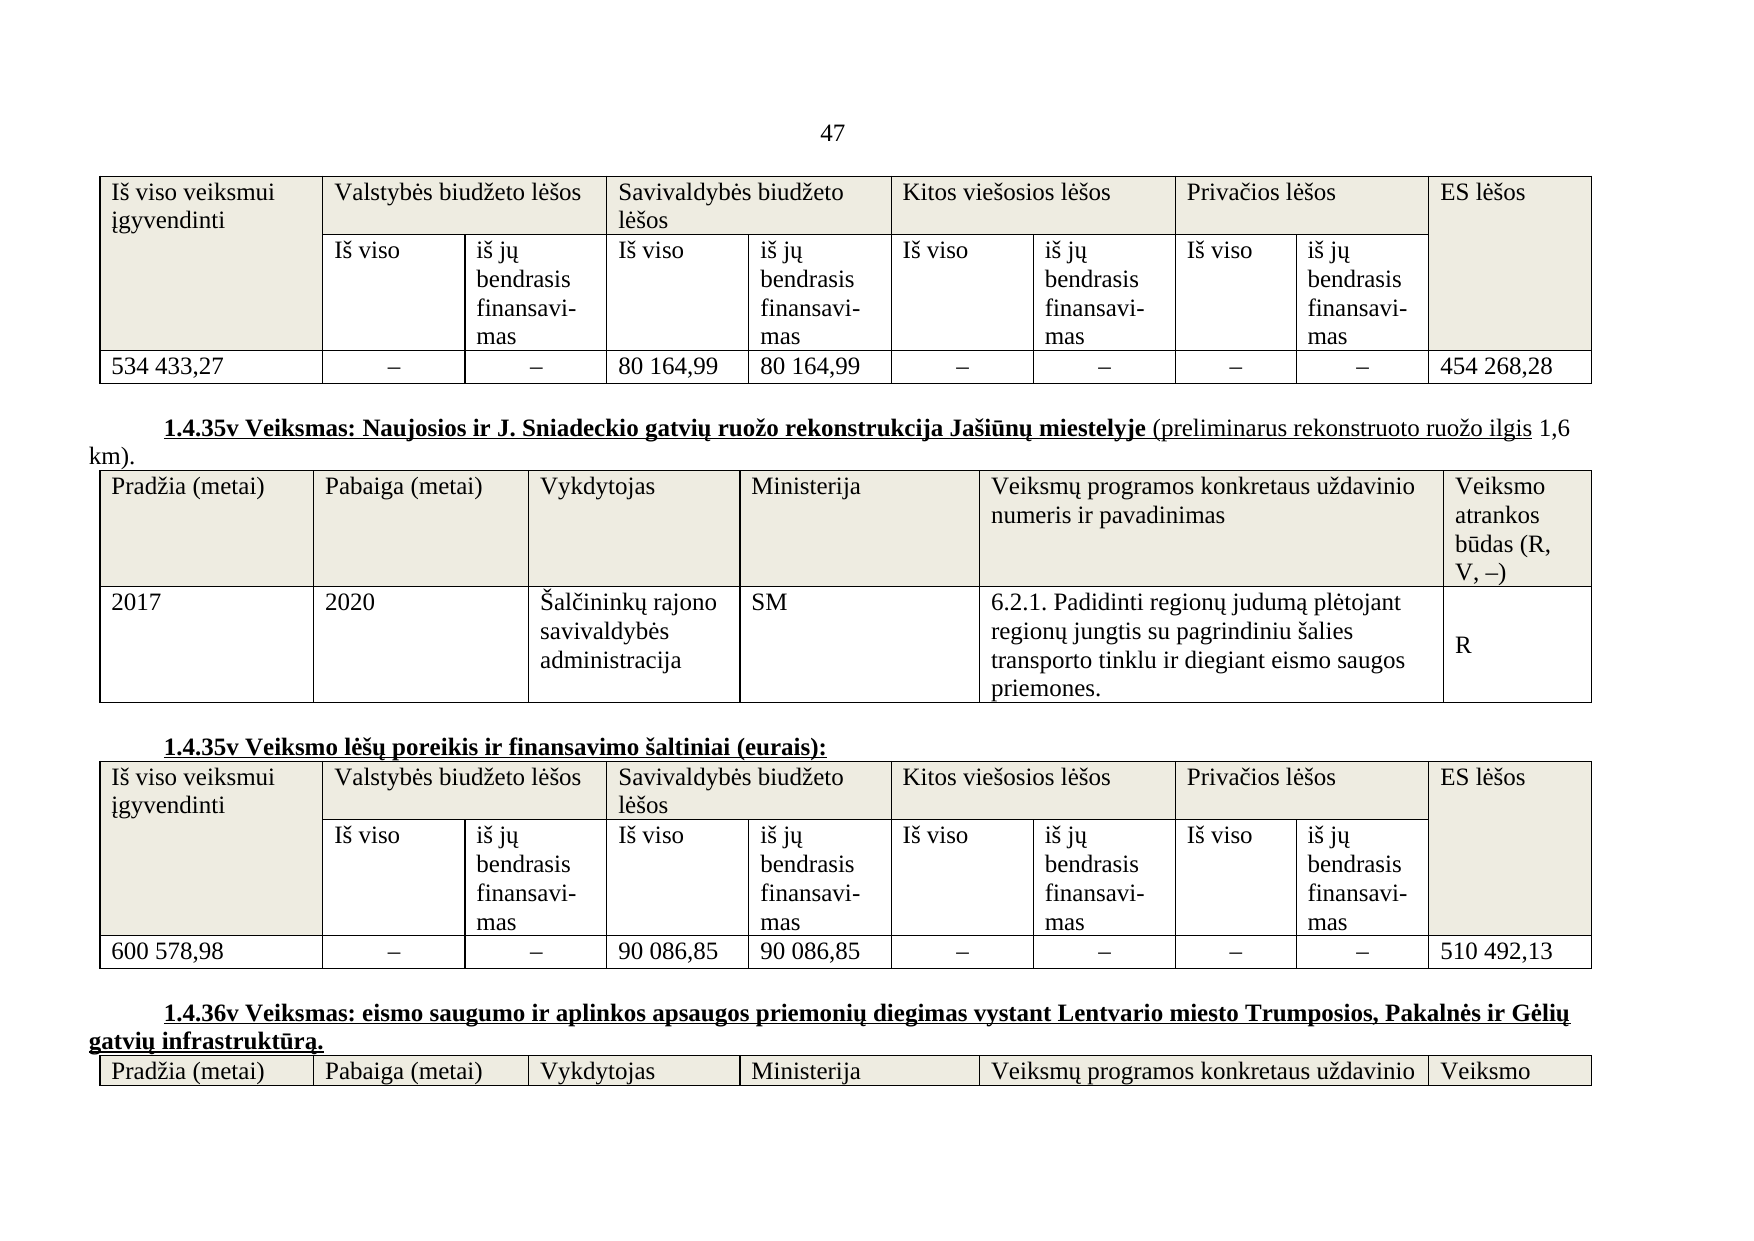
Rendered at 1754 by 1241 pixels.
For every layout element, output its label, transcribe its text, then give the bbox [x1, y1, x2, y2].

table_header Ministerija [741, 471, 979, 586]
table_cell Iš viso [323, 235, 464, 350]
table_cell Iš viso [607, 820, 748, 935]
table_cell 534 433,27 [101, 351, 322, 383]
table_cell 90 086,85 [607, 936, 748, 968]
table_cell Iš viso [323, 820, 464, 935]
table_cell 454 268,28 [1429, 351, 1591, 383]
table_cell – [1176, 936, 1296, 968]
table_header Pabaiga (metai) [314, 1056, 528, 1085]
table_cell Iš viso [892, 820, 1033, 935]
table_header Ministerija [741, 1056, 979, 1085]
table_cell – [323, 936, 464, 968]
table_header Veiksmo atrankos būdas (R, V, –) [1444, 471, 1591, 586]
table_cell 510 492,13 [1429, 936, 1591, 968]
table_cell 80 164,99 [607, 351, 748, 383]
table_header Privačios lėšos [1176, 177, 1428, 234]
table_cell iš jų bendrasis finansavi- mas [749, 235, 891, 350]
table_cell iš jų bendrasis finansavi- mas [1297, 235, 1428, 350]
table_cell SM [741, 587, 979, 702]
table_header Privačios lėšos [1176, 762, 1428, 819]
table_cell 90 086,85 [749, 936, 891, 968]
table_cell – [892, 936, 1033, 968]
table_cell – [1297, 351, 1428, 383]
table_cell R [1444, 587, 1591, 702]
table_cell 2017 [101, 587, 313, 702]
table_cell iš jų bendrasis finansavi- mas [1034, 235, 1175, 350]
table_header Pradžia (metai) [101, 1056, 313, 1085]
table_cell 600 578,98 [101, 936, 322, 968]
table_cell – [1176, 351, 1296, 383]
table_cell – [466, 351, 606, 383]
table_cell iš jų bendrasis finansavi- mas [466, 235, 606, 350]
table_cell iš jų bendrasis finansavi- mas [466, 820, 606, 935]
table_cell Šalčininkų rajono savivaldybės administracija [529, 587, 739, 702]
table_cell 6.2.1. Padidinti regionų judumą plėtojant regionų jungtis su pagrindiniu šalies transporto tinklu ir diegiant eismo saugos priemones. [980, 587, 1443, 702]
table_header Valstybės biudžeto lėšos [323, 177, 606, 234]
table_header ES lėšos [1429, 762, 1591, 935]
table_cell – [892, 351, 1033, 383]
table_header Vykdytojas [529, 1056, 739, 1085]
table_header Kitos viešosios lėšos [892, 762, 1175, 819]
table_header Pradžia (metai) [101, 471, 313, 586]
table_cell – [1034, 351, 1175, 383]
table_header Savivaldybės biudžeto lėšos [607, 177, 891, 234]
table_header Veiksmo [1429, 1056, 1591, 1085]
table_cell 80 164,99 [749, 351, 891, 383]
table_header Iš viso veiksmui įgyvendinti [101, 177, 322, 350]
table_header Veiksmų programos konkretaus uždavinio [980, 1056, 1428, 1085]
table_cell – [1297, 936, 1428, 968]
table_header Valstybės biudžeto lėšos [323, 762, 606, 819]
text 1.4.36v Veiksmas: eismo saugumo ir aplinkos apsaugos priemonių diegimas vystant Lentvario miesto Trumposios, Pakalnės ir Gėlių gatvių infrastruktūrą. [89, 998, 1577, 1055]
table_cell iš jų bendrasis finansavi- mas [1297, 820, 1428, 935]
table_cell iš jų bendrasis finansavi- mas [749, 820, 891, 935]
table_cell – [1034, 936, 1175, 968]
table_cell Iš viso [892, 235, 1033, 350]
table_cell Iš viso [607, 235, 748, 350]
table_cell 2020 [314, 587, 528, 702]
table_header Iš viso veiksmui įgyvendinti [101, 762, 322, 935]
table_cell – [323, 351, 464, 383]
table_cell iš jų bendrasis finansavi- mas [1034, 820, 1175, 935]
text 1.4.35v Veiksmas: Naujosios ir J. Sniadeckio gatvių ruožo rekonstrukcija Jašiūnų miestelyje (preliminarus rekonstruoto ruožo ilgis 1,6 km). [89, 413, 1577, 470]
text 1.4.35v Veiksmo lėšų poreikis ir finansavimo šaltiniai (eurais): [89, 732, 1577, 761]
table_cell Iš viso [1176, 235, 1296, 350]
table_header Kitos viešosios lėšos [892, 177, 1175, 234]
table_header Vykdytojas [529, 471, 739, 586]
table_cell Iš viso [1176, 820, 1296, 935]
table_header Savivaldybės biudžeto lėšos [607, 762, 891, 819]
table_cell – [466, 936, 606, 968]
table_header ES lėšos [1429, 177, 1591, 350]
table_header Veiksmų programos konkretaus uždavinio numeris ir pavadinimas [980, 471, 1443, 586]
table_header Pabaiga (metai) [314, 471, 528, 586]
